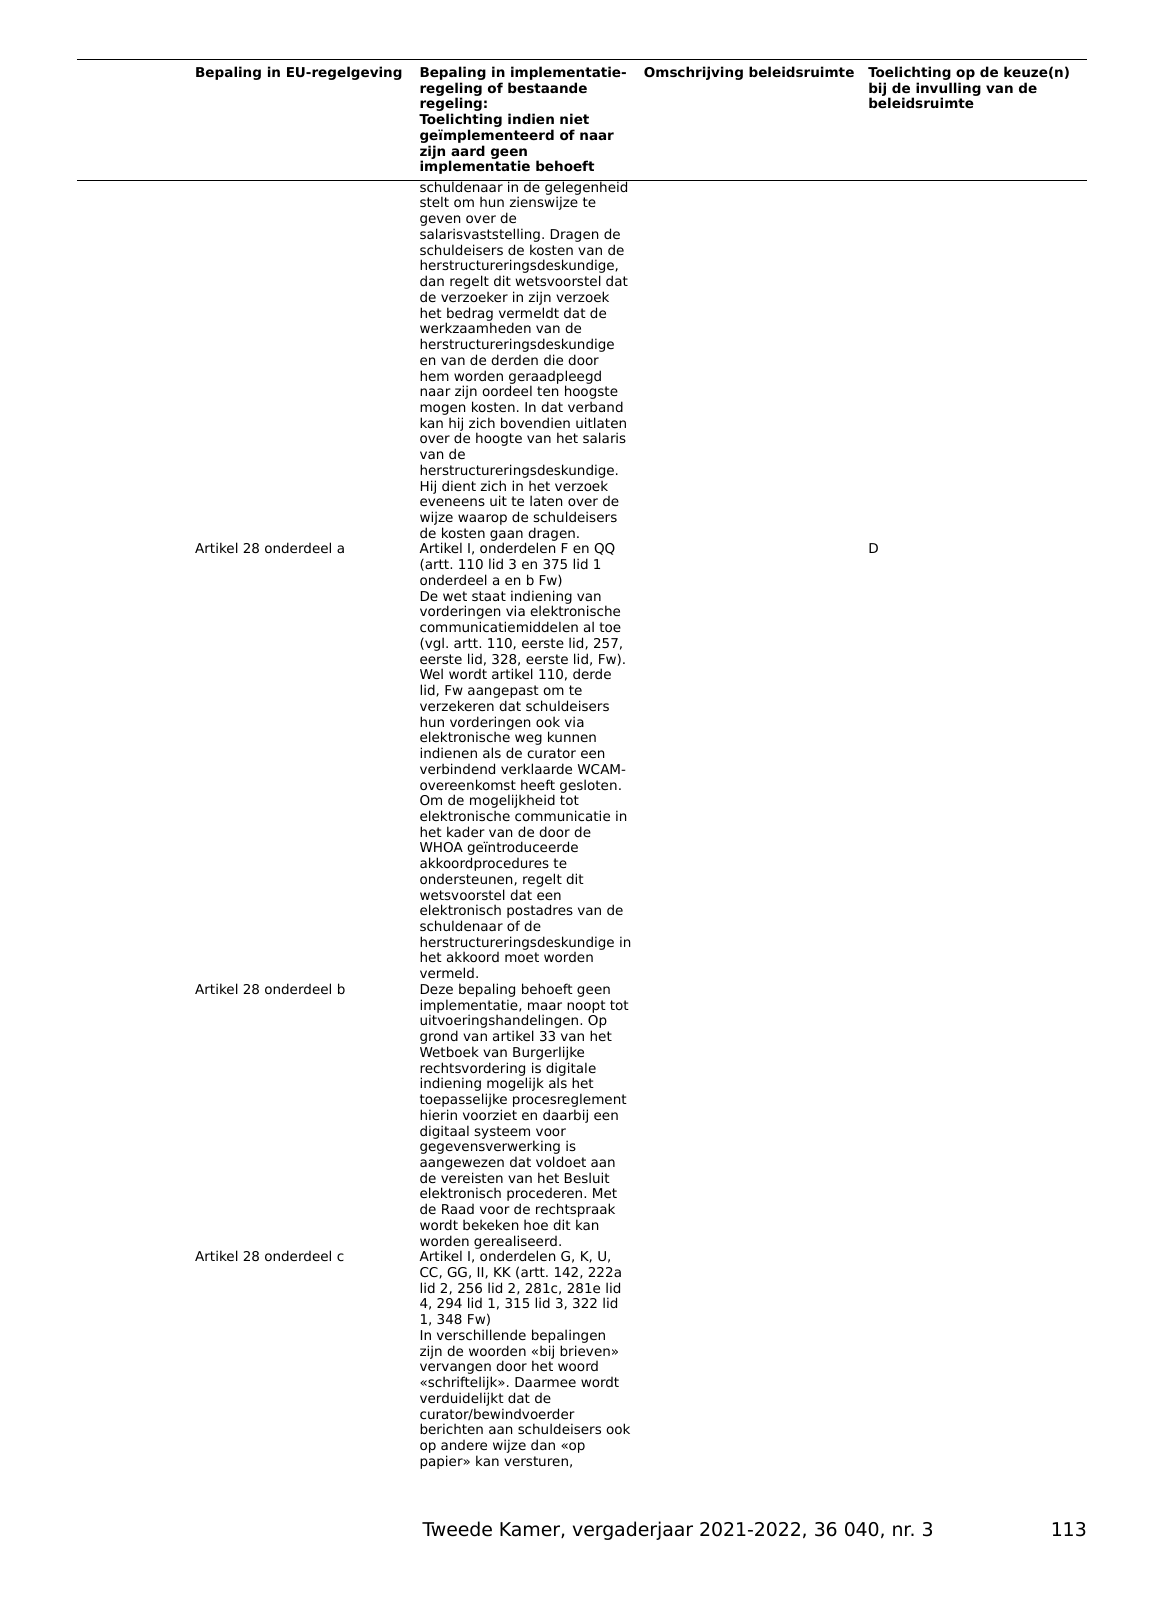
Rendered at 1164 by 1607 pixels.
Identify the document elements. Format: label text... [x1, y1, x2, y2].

table_cell [638, 181, 862, 541]
table_cell [862, 1249, 1087, 1469]
table_cell [77, 181, 189, 541]
table_cell Artikel 28 onderdeel b [189, 982, 413, 1249]
table_cell [77, 982, 189, 1249]
table_cell Artikel 28 onderdeel c [189, 1249, 413, 1469]
table_cell [638, 541, 862, 982]
table_header Toelichting op de keuze(n) bij de invulling van de beleidsruimte [862, 60, 1087, 179]
table_cell Artikel I, onderdelen F en QQ (artt. 110 lid 3 en 375 lid 1 onderdeel a en b Fw) De wet staat indiening van vorderingen via elektronische communicatiemiddelen al toe (vgl. artt. 110, eerste lid, 257, eerste lid, 328, eerste lid, Fw). Wel wordt artikel 110, derde lid, Fw aangepast om te verzekeren dat schuldeisers hun vorderingen ook via elektronische weg kunnen indienen als de curator een verbindend verklaarde WCAM-overeenkomst heeft gesloten. Om de mogelijkheid tot elektronische communicatie in het kader van de door de WHOA geïntroduceerde akkoordprocedures te ondersteunen, regelt dit wetsvoorstel dat een elektronisch postadres van de schuldenaar of de herstructureringsdeskundige in het akkoord moet worden vermeld. [413, 541, 638, 982]
table_cell [638, 982, 862, 1249]
table_cell [638, 1249, 862, 1469]
table_cell Artikel 28 onderdeel a [189, 541, 413, 982]
table_cell [77, 541, 189, 982]
table_cell [189, 181, 413, 541]
table_header [77, 60, 189, 179]
table_header Bepaling in implementatie-regeling of bestaande regeling: Toelichting indien niet geïmplementeerd of naar zijn aard geen implementatie behoeft [413, 60, 638, 179]
table_cell Artikel I, onderdelen G, K, U, CC, GG, II, KK (artt. 142, 222a lid 2, 256 lid 2, 281c, 281e lid 4, 294 lid 1, 315 lid 3, 322 lid 1, 348 Fw) In verschillende bepalingen zijn de woorden «bij brieven» vervangen door het woord «schriftelijk». Daarmee wordt verduidelijkt dat de curator/bewindvoerder berichten aan schuldeisers ook op andere wijze dan «op papier» kan versturen, [413, 1249, 638, 1469]
table_cell [862, 181, 1087, 541]
table_header Omschrijving beleidsruimte [638, 60, 862, 179]
table_cell [77, 1249, 189, 1469]
table_cell schuldenaar in de gelegenheid stelt om hun zienswijze te geven over de salarisvaststelling. Dragen de schuldeisers de kosten van de herstructureringsdeskundige, dan regelt dit wetsvoorstel dat de verzoeker in zijn verzoek het bedrag vermeldt dat de werkzaamheden van de herstructureringsdeskundige en van de derden die door hem worden geraadpleegd naar zijn oordeel ten hoogste mogen kosten. In dat verband kan hij zich bovendien uitlaten over de hoogte van het salaris van de herstructureringsdeskundige. Hij dient zich in het verzoek eveneens uit te laten over de wijze waarop de schuldeisers de kosten gaan dragen. [413, 181, 638, 541]
table_cell Deze bepaling behoeft geen implementatie, maar noopt tot uitvoeringshandelingen. Op grond van artikel 33 van het Wetboek van Burgerlijke rechtsvordering is digitale indiening mogelijk als het toepasselijke procesreglement hierin voorziet en daarbij een digitaal systeem voor gegevensverwerking is aangewezen dat voldoet aan de vereisten van het Besluit elektronisch procederen. Met de Raad voor de rechtspraak wordt bekeken hoe dit kan worden gerealiseerd. [413, 982, 638, 1249]
table_header Bepaling in EU-regelgeving [189, 60, 413, 179]
table_cell [862, 982, 1087, 1249]
table_cell D [862, 541, 1087, 982]
